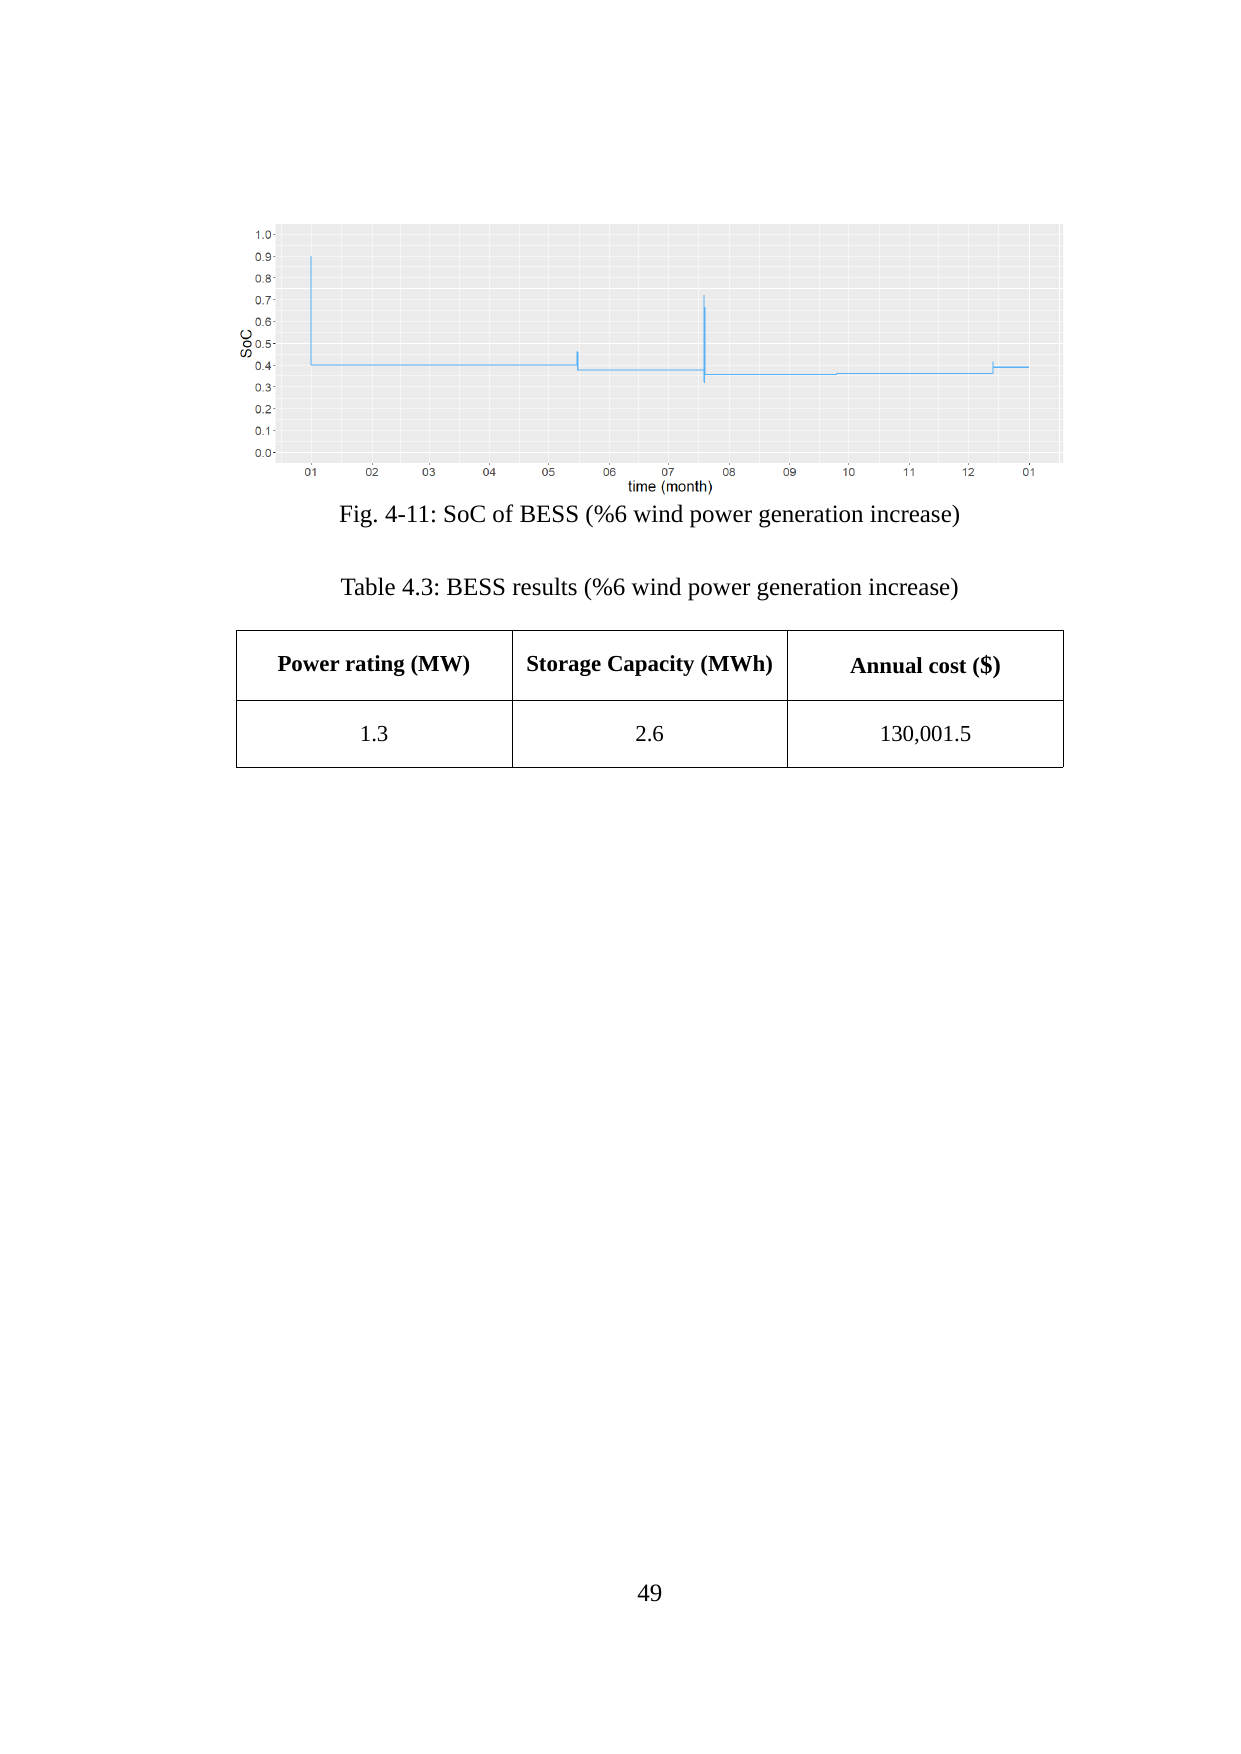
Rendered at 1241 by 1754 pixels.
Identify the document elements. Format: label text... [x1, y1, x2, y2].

table_header Power rating (MW) [237, 631, 512, 699]
table_header Storage Capacity (MWh) [513, 631, 787, 699]
table_header Annual cost ($) [788, 631, 1063, 699]
text Table 4.3: BESS results (%6 wind power generation increase) [236, 572, 1063, 601]
text Fig. 4-11: SoC of BESS (%6 wind power generation increase) [236, 497, 1063, 528]
table_cell 1.3 [237, 701, 512, 767]
table_cell 2.6 [513, 701, 787, 767]
table_cell 130,001.5 [788, 701, 1063, 767]
picture [236, 219, 1064, 497]
